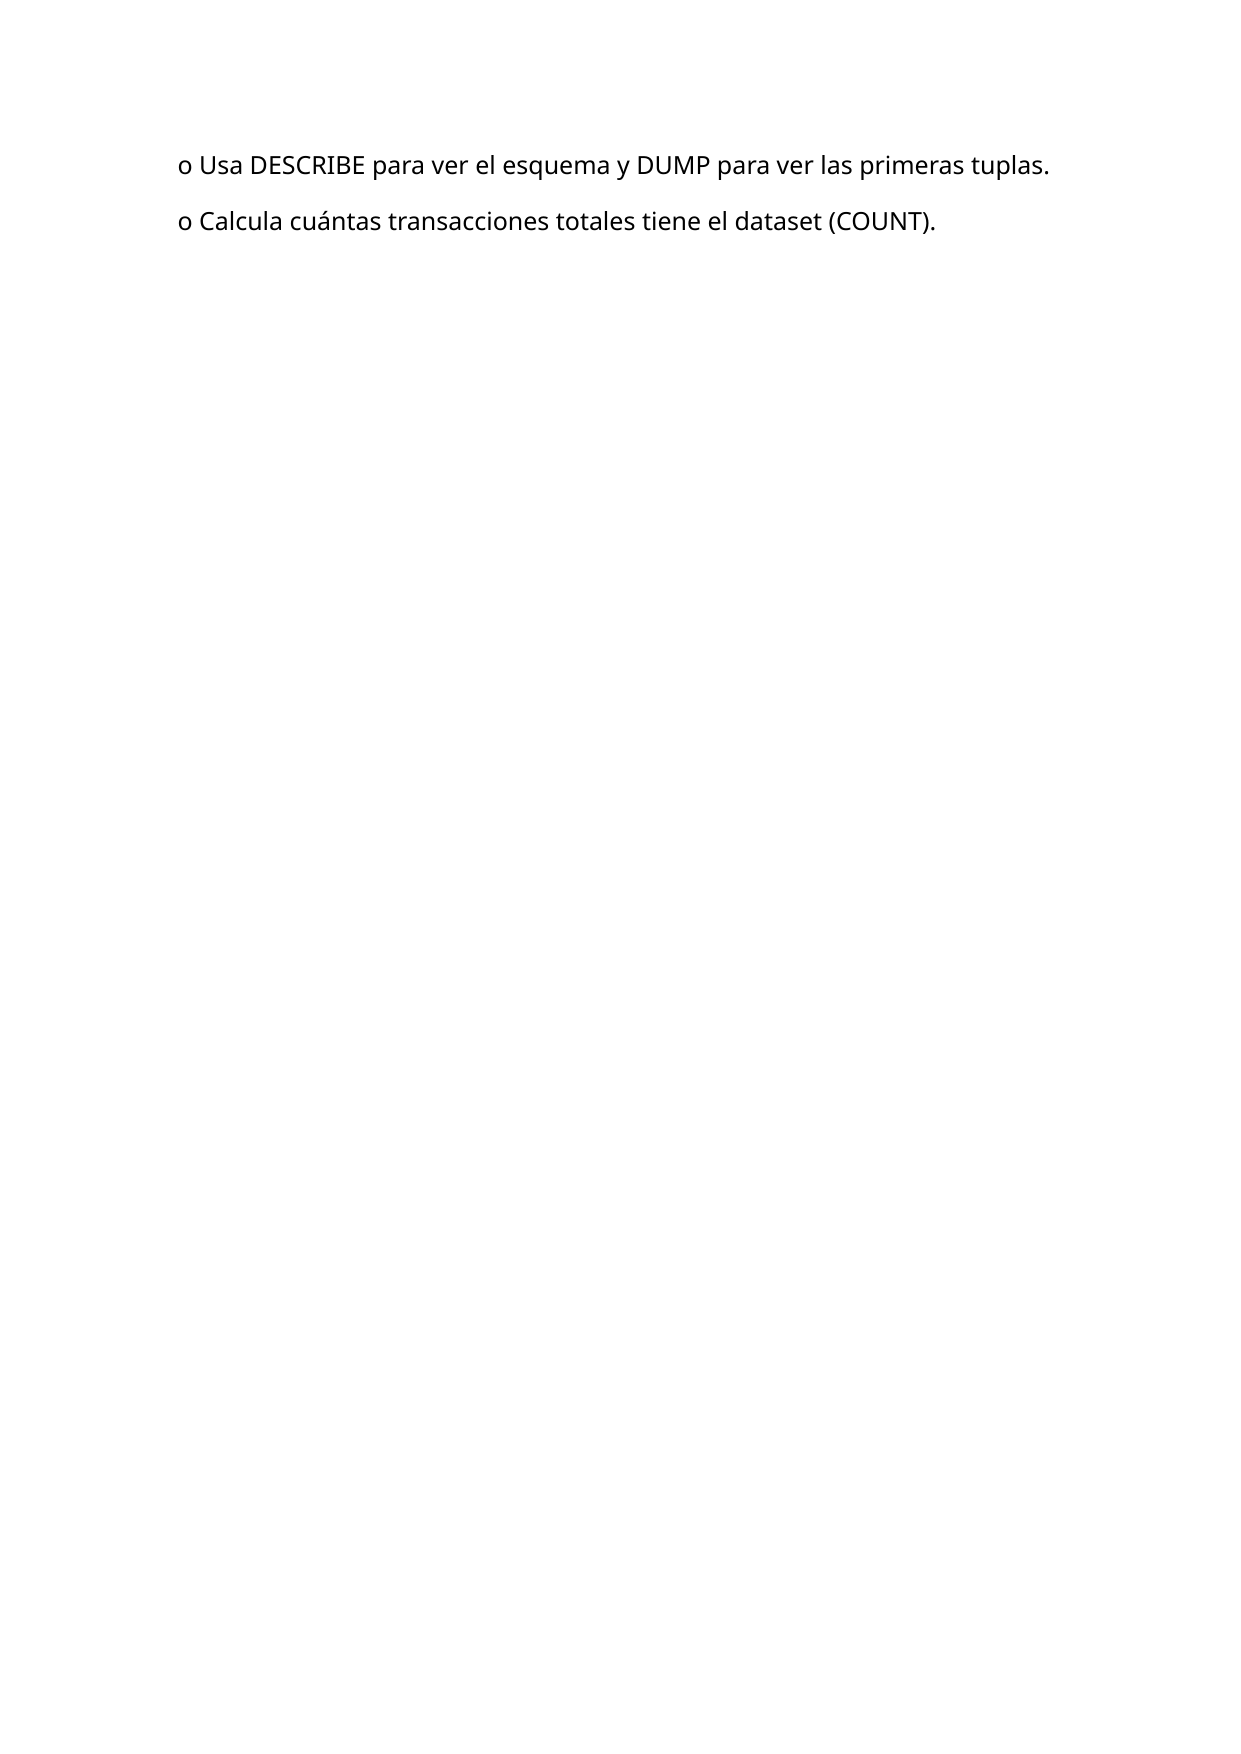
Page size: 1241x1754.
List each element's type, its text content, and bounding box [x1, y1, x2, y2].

text o Usa DESCRIBE para ver el esquema y DUMP para ver las primeras tuplas. [177, 148, 1063, 182]
text o Calcula cuántas transacciones totales tiene el dataset (COUNT). [177, 203, 1063, 237]
